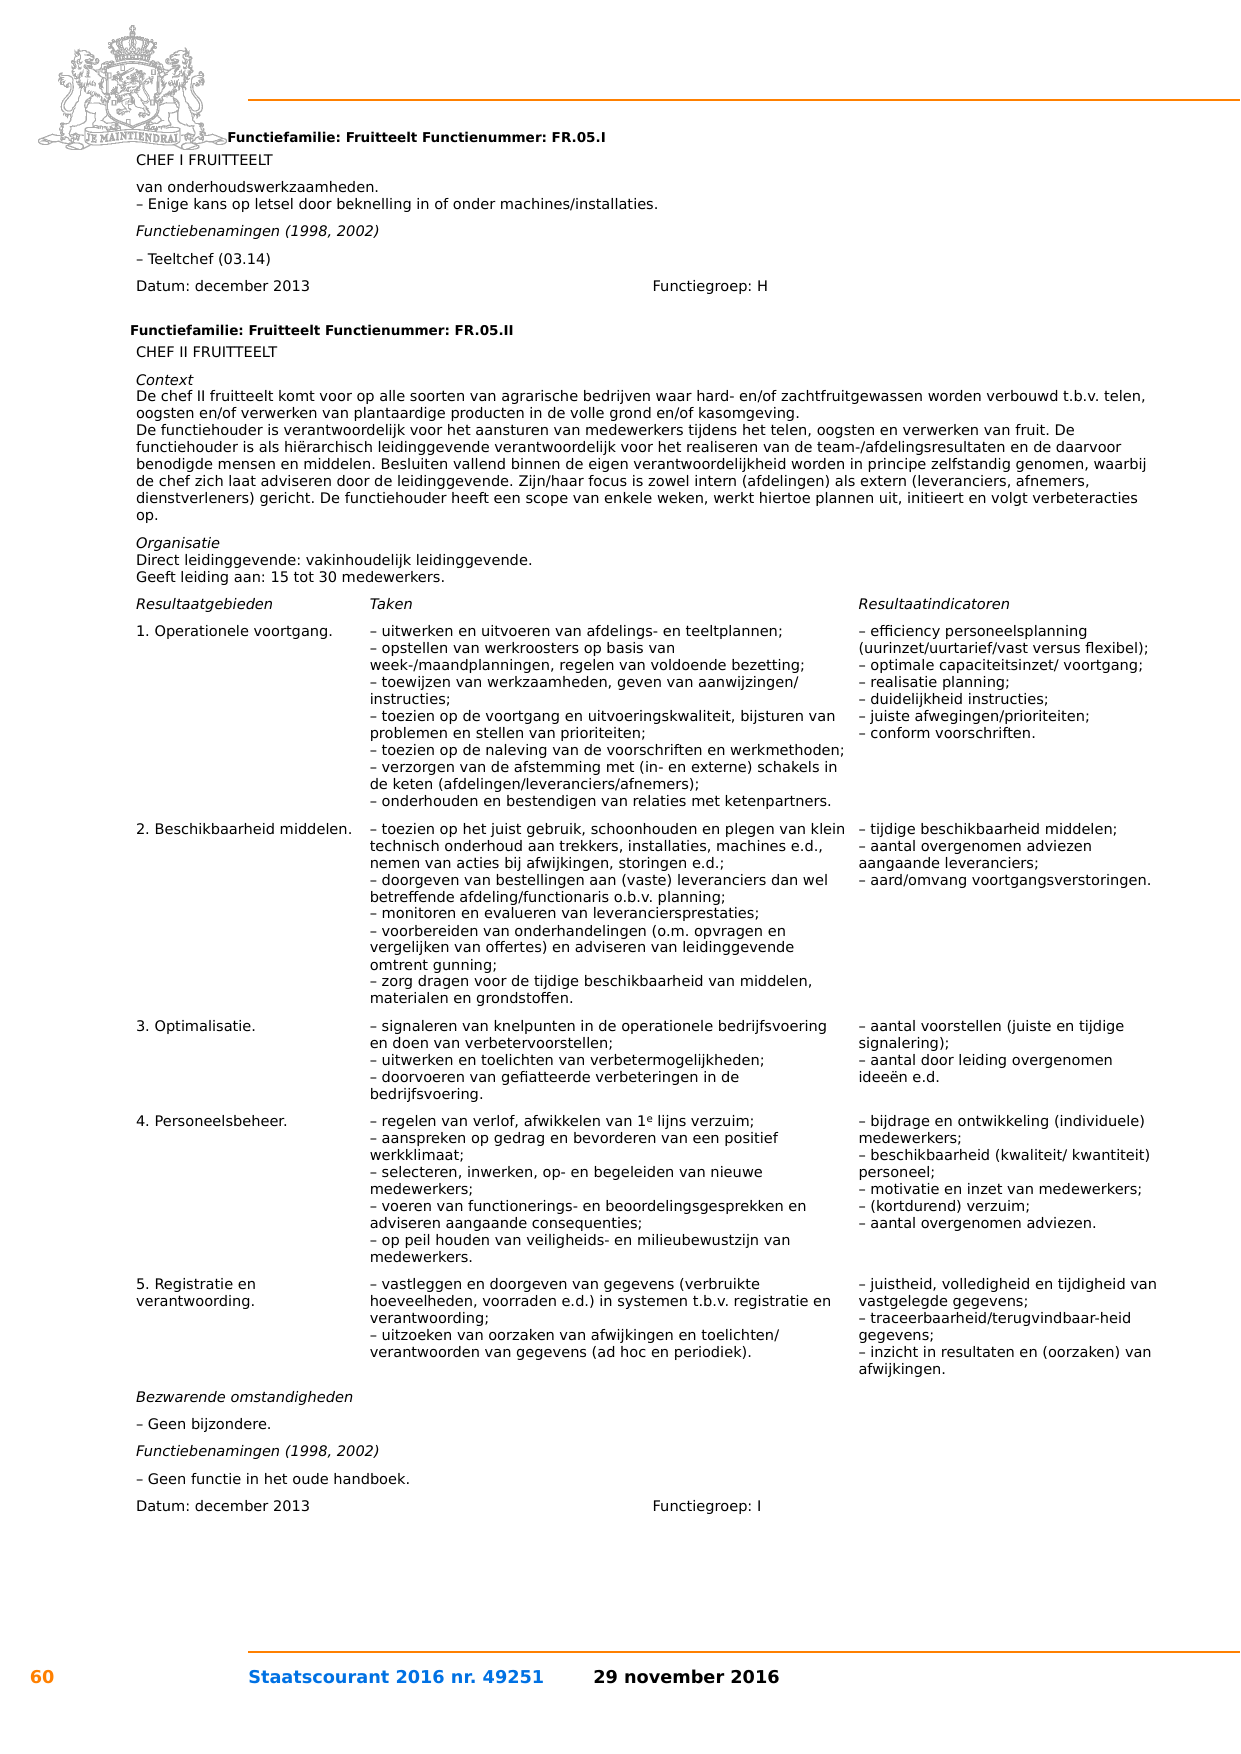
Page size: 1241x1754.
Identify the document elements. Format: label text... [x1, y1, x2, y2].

table_cell – Geen functie in het oude handboek. [131, 1466, 1163, 1492]
table_cell – toezien op het juist gebruik, schoonhouden en plegen van klein technisch onderhoud aan trekkers, installaties, machines e.d., nemen van acties bij afwijkingen, storingen e.d.; – doorgeven van bestellingen aan (vaste) leveranciers dan wel betreffende afdeling/functionaris o.b.v. planning; – monitoren en evalueren van leveranciersprestaties; – voorbereiden van onderhandelingen (o.m. opvragen en vergelijken van offertes) en adviseren van leidinggevende omtrent gunning; – zorg dragen voor de tijdige beschikbaarheid van middelen, materialen en grondstoffen. [364, 816, 852, 1012]
table_cell Context De chef II fruitteelt komt voor op alle soorten van agrarische bedrijven waar hard- en/of zachtfruitgewassen worden verbouwd t.b.v. telen, oogsten en/of verwerken van plantaardige producten in de volle grond en/of kasomgeving. De functiehouder is verantwoordelijk voor het aansturen van medewerkers tijdens het telen, oogsten en verwerken van fruit. De functiehouder is als hiërarchisch leidinggevende verantwoordelijk voor het realiseren van de team-/afdelingsresultaten en de daarvoor benodigde mensen en middelen. Besluiten vallend binnen de eigen verantwoordelijkheid worden in principe zelfstandig genomen, waarbij de chef zich laat adviseren door de leidinggevende. Zijn/haar focus is zowel intern (afdelingen) als extern (leveranciers, afnemers, dienstverleners) gericht. De functiehouder heeft een scope van enkele weken, werkt hiertoe plannen uit, initieert en volgt verbeteracties op. [131, 367, 1163, 529]
table_cell 2. Beschikbaarheid middelen. [131, 816, 363, 1012]
table_cell – Geen bijzondere. [131, 1411, 1163, 1438]
table_cell – juistheid, volledigheid en tijdigheid van vastgelegde gegevens; – traceerbaarheid/terugvindbaar-heid gegevens; – inzicht in resultaten en (oorzaken) van afwijkingen. [853, 1272, 1163, 1383]
table_header Functiefamilie: Fruitteelt Functienummer: FR.05.I [227, 130, 1163, 146]
table_cell – regelen van verlof, afwikkelen van 1e lijns verzuim; – aanspreken op gedrag en bevorderen van een positief werkklimaat; – selecteren, inwerken, op- en begeleiden van nieuwe medewerkers; – voeren van functionerings- en beoordelingsgesprekken en adviseren aangaande consequenties; – op peil houden van veiligheids- en milieubewustzijn van medewerkers. [364, 1108, 852, 1271]
table_cell 3. Optimalisatie. [131, 1013, 363, 1107]
table_cell – tijdige beschikbaarheid middelen; – aantal overgenomen adviezen aangaande leveranciers; – aard/omvang voortgangsverstoringen. [853, 816, 1163, 1012]
table_cell Functiebenamingen (1998, 2002) [131, 1439, 1163, 1465]
table_cell Datum: december 2013 [131, 1494, 646, 1520]
table_cell – signaleren van knelpunten in de operationele bedrijfsvoering en doen van verbetervoorstellen; – uitwerken en toelichten van verbetermogelijkheden; – doorvoeren van gefiatteerde verbeteringen in de bedrijfsvoering. [364, 1013, 852, 1107]
table_cell 1. Operationele voortgang. [131, 619, 363, 815]
table_cell Resultaatgebieden [131, 591, 363, 618]
table_header Functiefamilie: Fruitteelt Functienummer: FR.05.II [130, 323, 1163, 338]
table_cell – Teeltchef (03.14) [131, 246, 1163, 272]
table_cell Bezwarende omstandigheden [131, 1384, 1163, 1410]
table_cell CHEF I FRUITTEELT [131, 147, 1163, 173]
table_cell CHEF II FRUITTEELT [131, 339, 1163, 366]
table_cell Datum: december 2013 [131, 273, 646, 299]
table_cell – bijdrage en ontwikkeling (individuele) medewerkers; – beschikbaarheid (kwaliteit/ kwantiteit) personeel; – motivatie en inzet van medewerkers; – (kortdurend) verzuim; – aantal overgenomen adviezen. [853, 1108, 1163, 1271]
table_cell Taken [364, 591, 852, 618]
table_cell – aantal voorstellen (juiste en tijdige signalering); – aantal door leiding overgenomen ideeën e.d. [853, 1013, 1163, 1107]
table_cell Functiegroep: H [647, 273, 1163, 299]
table_cell – vastleggen en doorgeven van gegevens (verbruikte hoeveelheden, voorraden e.d.) in systemen t.b.v. registratie en verantwoording; – uitzoeken van oorzaken van afwijkingen en toelichten/ verantwoorden van gegevens (ad hoc en periodiek). [364, 1272, 852, 1383]
table_cell Resultaatindicatoren [853, 591, 1163, 618]
table_cell – uitwerken en uitvoeren van afdelings- en teeltplannen; – opstellen van werkroosters op basis van week-/maandplanningen, regelen van voldoende bezetting; – toewijzen van werkzaamheden, geven van aanwijzingen/ instructies; – toezien op de voortgang en uitvoeringskwaliteit, bijsturen van problemen en stellen van prioriteiten; – toezien op de naleving van de voorschriften en werkmethoden; – verzorgen van de afstemming met (in- en externe) schakels in de keten (afdelingen/leveranciers/afnemers); – onderhouden en bestendigen van relaties met ketenpartners. [364, 619, 852, 815]
table_cell Organisatie Direct leidinggevende: vakinhoudelijk leidinggevende. Geeft leiding aan: 15 tot 30 medewerkers. [131, 530, 1163, 590]
table_cell 4. Personeelsbeheer. [131, 1108, 363, 1271]
table_cell Functiegroep: I [647, 1494, 1163, 1520]
table_cell – efficiency personeelsplanning (uurinzet/uurtarief/vast versus flexibel); – optimale capaciteitsinzet/ voortgang; – realisatie planning; – duidelijkheid instructies; – juiste afwegingen/prioriteiten; – conform voorschriften. [853, 619, 1163, 815]
table_cell Functiebenamingen (1998, 2002) [131, 219, 1163, 245]
picture [38, 25, 227, 150]
table_cell 5. Registratie en verantwoording. [131, 1272, 363, 1383]
table_cell van onderhoudswerkzaamheden. – Enige kans op letsel door beknelling in of onder machines/installaties. [131, 174, 1163, 217]
